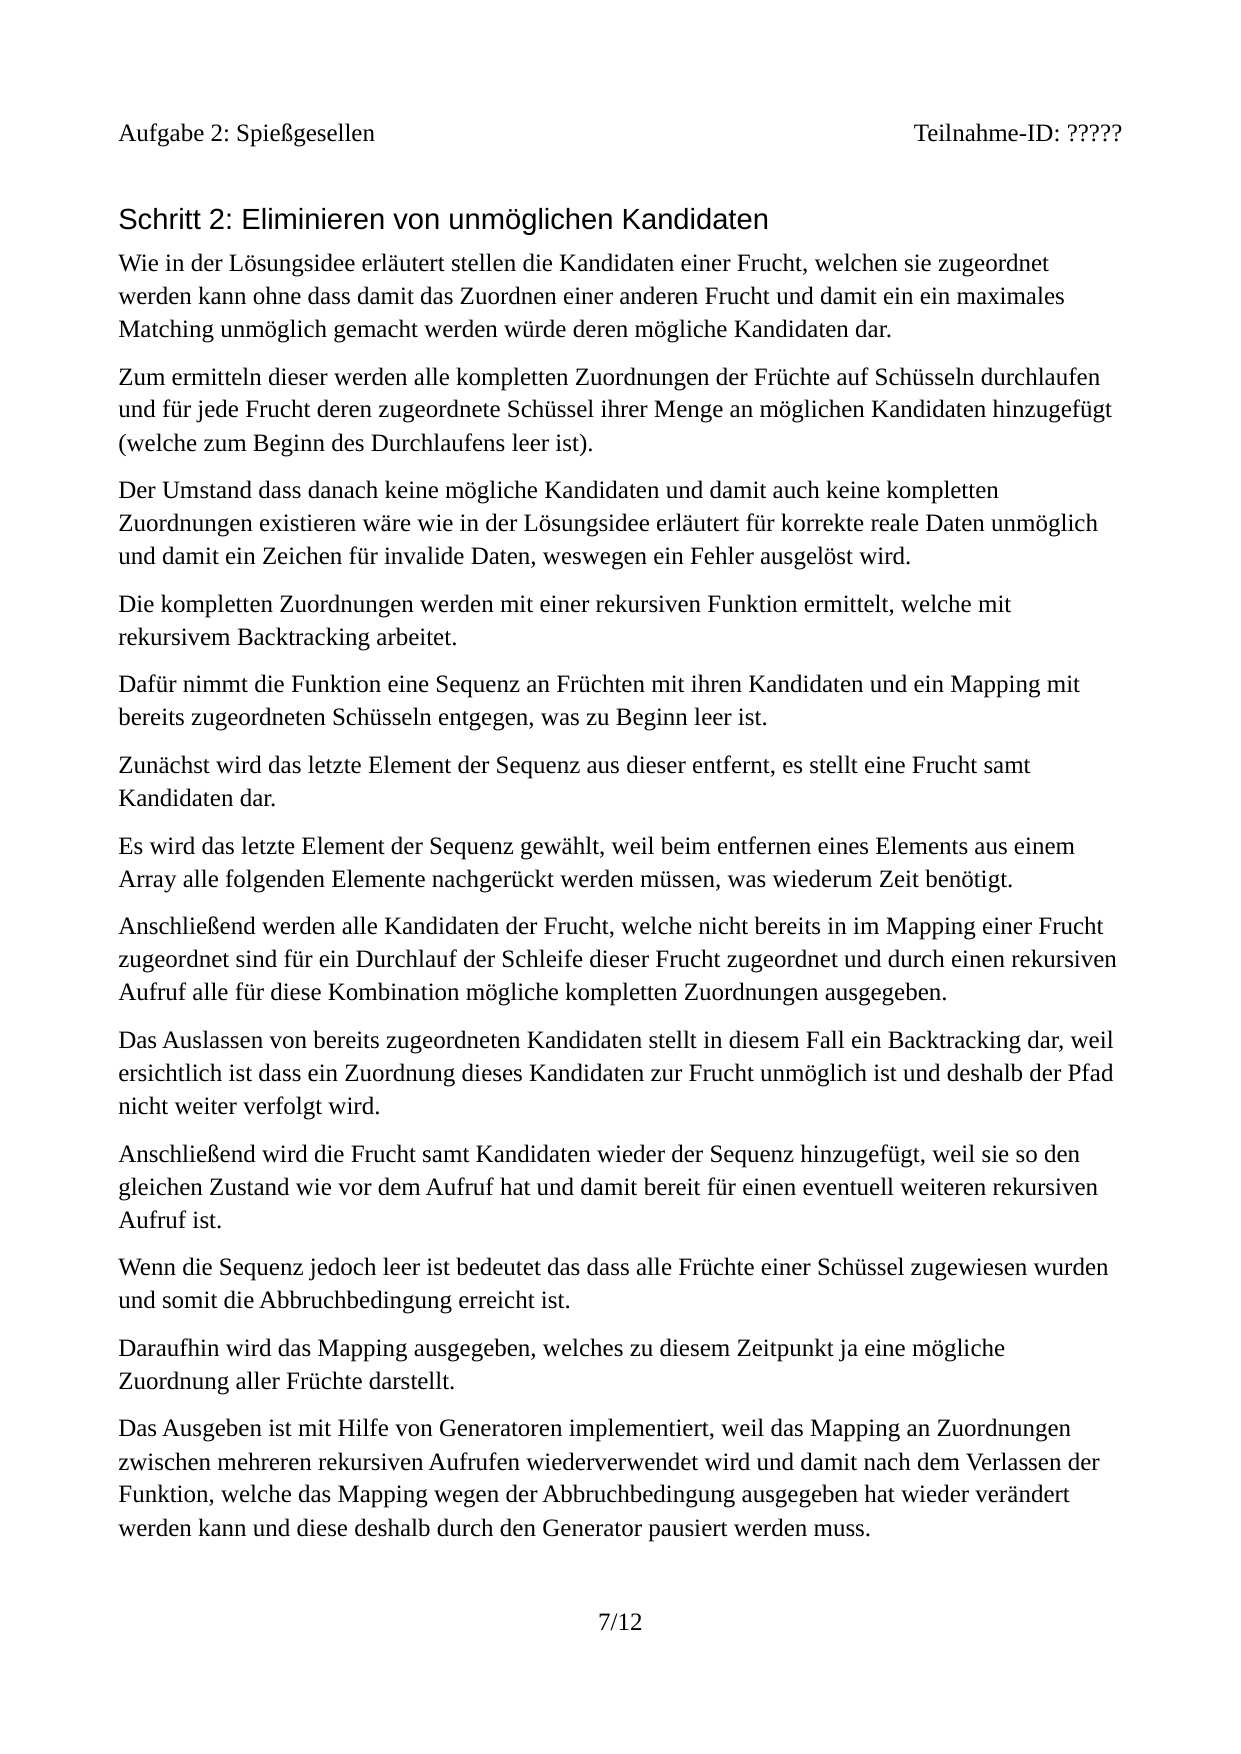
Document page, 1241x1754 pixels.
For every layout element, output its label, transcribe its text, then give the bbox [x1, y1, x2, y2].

text Die kompletten Zuordnungen werden mit einer rekursiven Funktion ermittelt, welche mit rekursivem Backtracking arbeitet. [118, 589, 1122, 651]
text Dafür nimmt die Funktion eine Sequenz an Früchten mit ihren Kandidaten und ein Mapping mit bereits zugeordneten Schüsseln entgegen, was zu Beginn leer ist. [118, 669, 1122, 731]
text Anschließend wird die Frucht samt Kandidaten wieder der Sequenz hinzugefügt, weil sie so den gleichen Zustand wie vor dem Aufruf hat und damit bereit für einen eventuell weiteren rekursiven Aufruf ist. [118, 1139, 1122, 1233]
text Es wird das letzte Element der Sequenz gewählt, weil beim entfernen eines Elements aus einem Array alle folgenden Elemente nachgerückt werden müssen, was wiederum Zeit benötigt. [118, 831, 1122, 892]
text Daraufhin wird das Mapping ausgegeben, welches zu diesem Zeitpunkt ja eine mögliche Zuordnung aller Früchte darstellt. [118, 1333, 1122, 1395]
text Zum ermitteln dieser werden alle kompletten Zuordnungen der Früchte auf Schüsseln durchlaufen und für jede Frucht deren zugeordnete Schüssel ihrer Menge an möglichen Kandidaten hinzugefügt (welche zum Beginn des Durchlaufens leer ist). [118, 362, 1122, 456]
text Das Ausgeben ist mit Hilfe von Generatoren implementiert, weil das Mapping an Zuordnungen zwischen mehreren rekursiven Aufrufen wiederverwendet wird und damit nach dem Verlassen der Funktion, welche das Mapping wegen der Abbruchbedingung ausgegeben hat wieder verändert werden kann und diese deshalb durch den Generator pausiert werden muss. [118, 1413, 1122, 1541]
text Zunächst wird das letzte Element der Sequenz aus dieser entfernt, es stellt eine Frucht samt Kandidaten dar. [118, 750, 1122, 812]
text Anschließend werden alle Kandidaten der Frucht, welche nicht bereits in im Mapping einer Frucht zugeordnet sind für ein Durchlauf der Schleife dieser Frucht zugeordnet und durch einen rekursiven Aufruf alle für diese Kombination mögliche kompletten Zuordnungen ausgegeben. [118, 911, 1122, 1006]
text Wie in der Lösungsidee erläutert stellen die Kandidaten einer Frucht, welchen sie zugeordnet werden kann ohne dass damit das Zuordnen einer anderen Frucht und damit ein ein maximales Matching unmöglich gemacht werden würde deren mögliche Kandidaten dar. [118, 248, 1122, 343]
subtitle Schritt 2: Eliminieren von unmöglichen Kandidaten [118, 202, 1122, 235]
text Der Umstand dass danach keine mögliche Kandidaten und damit auch keine kompletten Zuordnungen existieren wäre wie in der Lösungsidee erläutert für korrekte reale Daten unmöglich und damit ein Zeichen für invalide Daten, weswegen ein Fehler ausgelöst wird. [118, 475, 1122, 570]
text Wenn die Sequenz jedoch leer ist bedeutet das dass alle Früchte einer Schüssel zugewiesen wurden und somit die Abbruchbedingung erreicht ist. [118, 1252, 1122, 1314]
text Das Auslassen von bereits zugeordneten Kandidaten stellt in diesem Fall ein Backtracking dar, weil ersichtlich ist dass ein Zuordnung dieses Kandidaten zur Frucht unmöglich ist und deshalb der Pfad nicht weiter verfolgt wird. [118, 1025, 1122, 1120]
